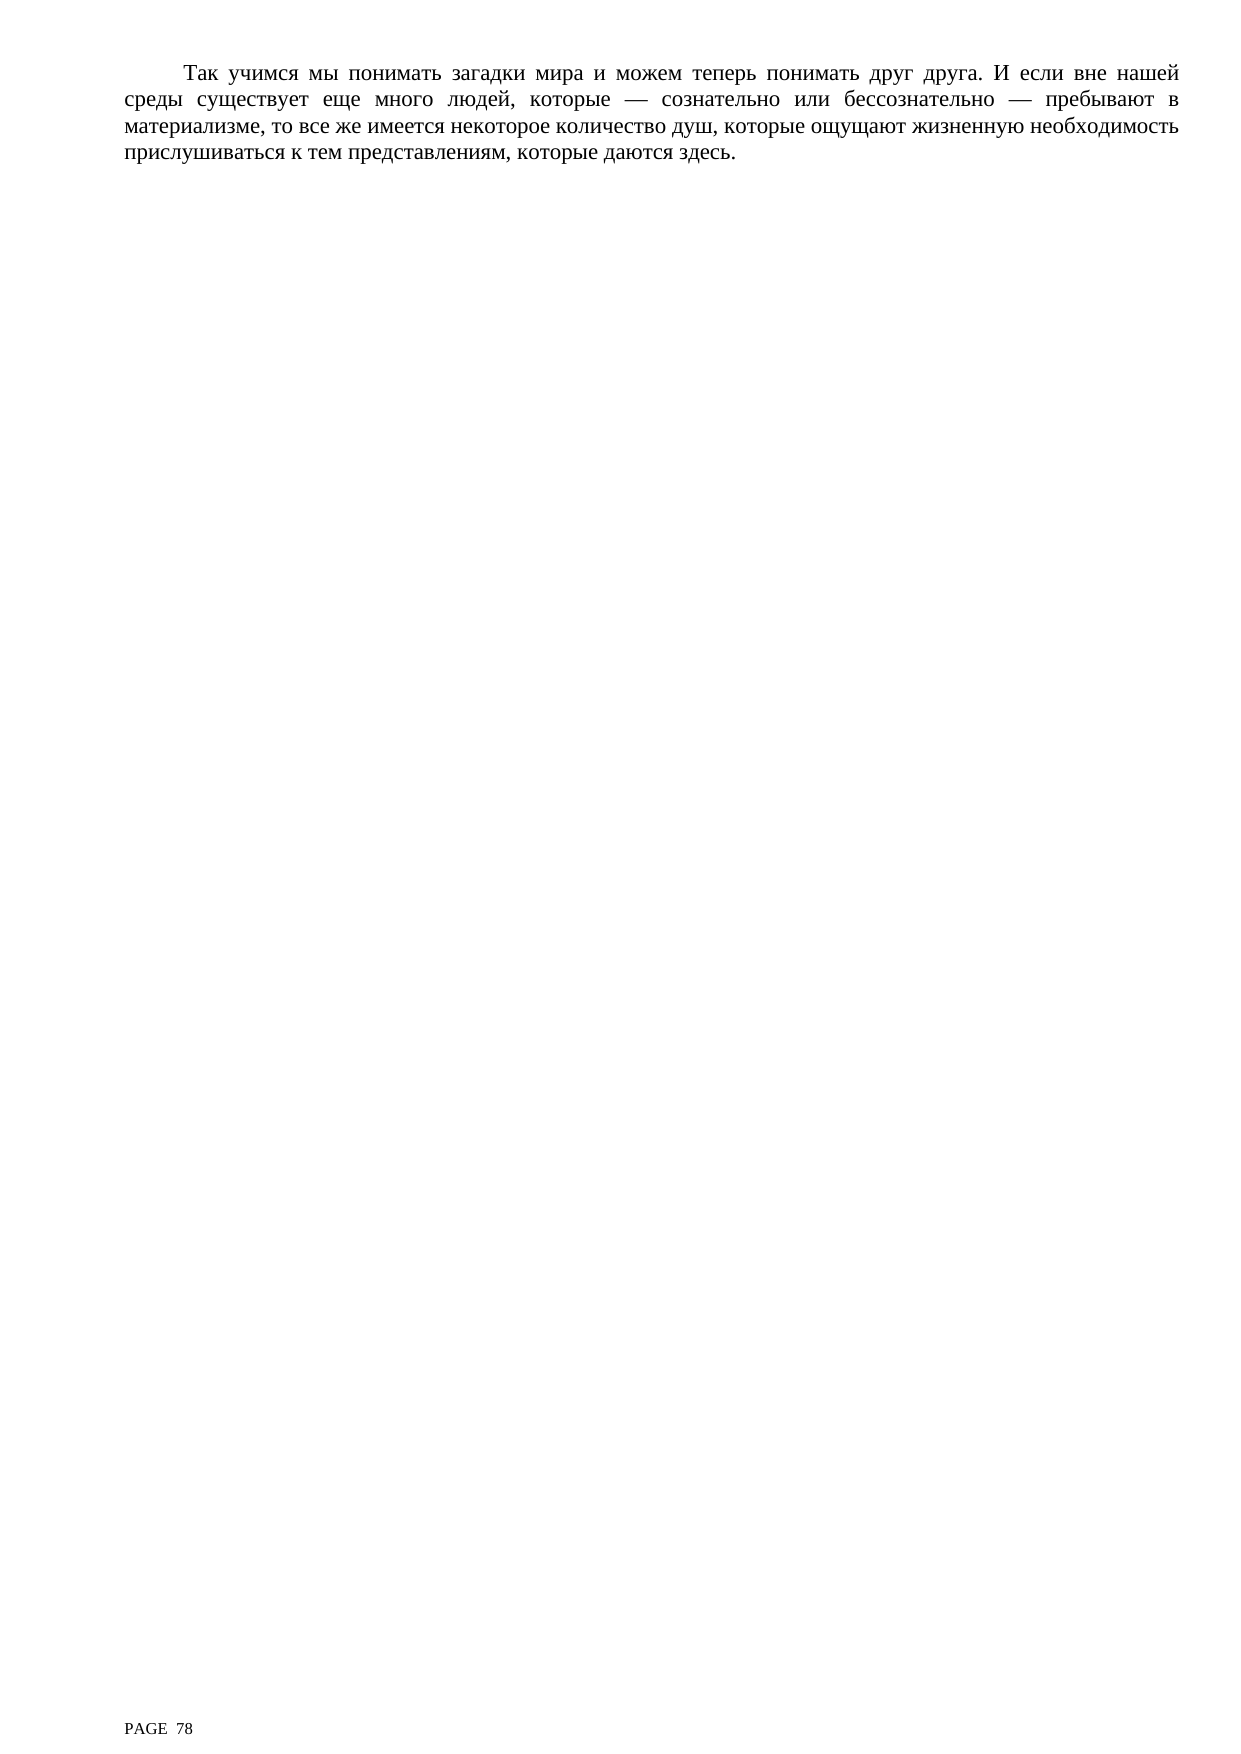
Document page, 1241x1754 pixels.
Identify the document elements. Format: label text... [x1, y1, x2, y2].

text Так учимся мы понимать загадки мира и можем теперь понимать друг друга. И если вне нашей среды существует еще много людей, которые — сознательно или бессознательно — пребывают в материализме, то все же имеется некоторое количество душ, которые ощущают жизненную необходимость прислушиваться к тем представлениям, которые даются здесь. [124, 59, 1181, 164]
